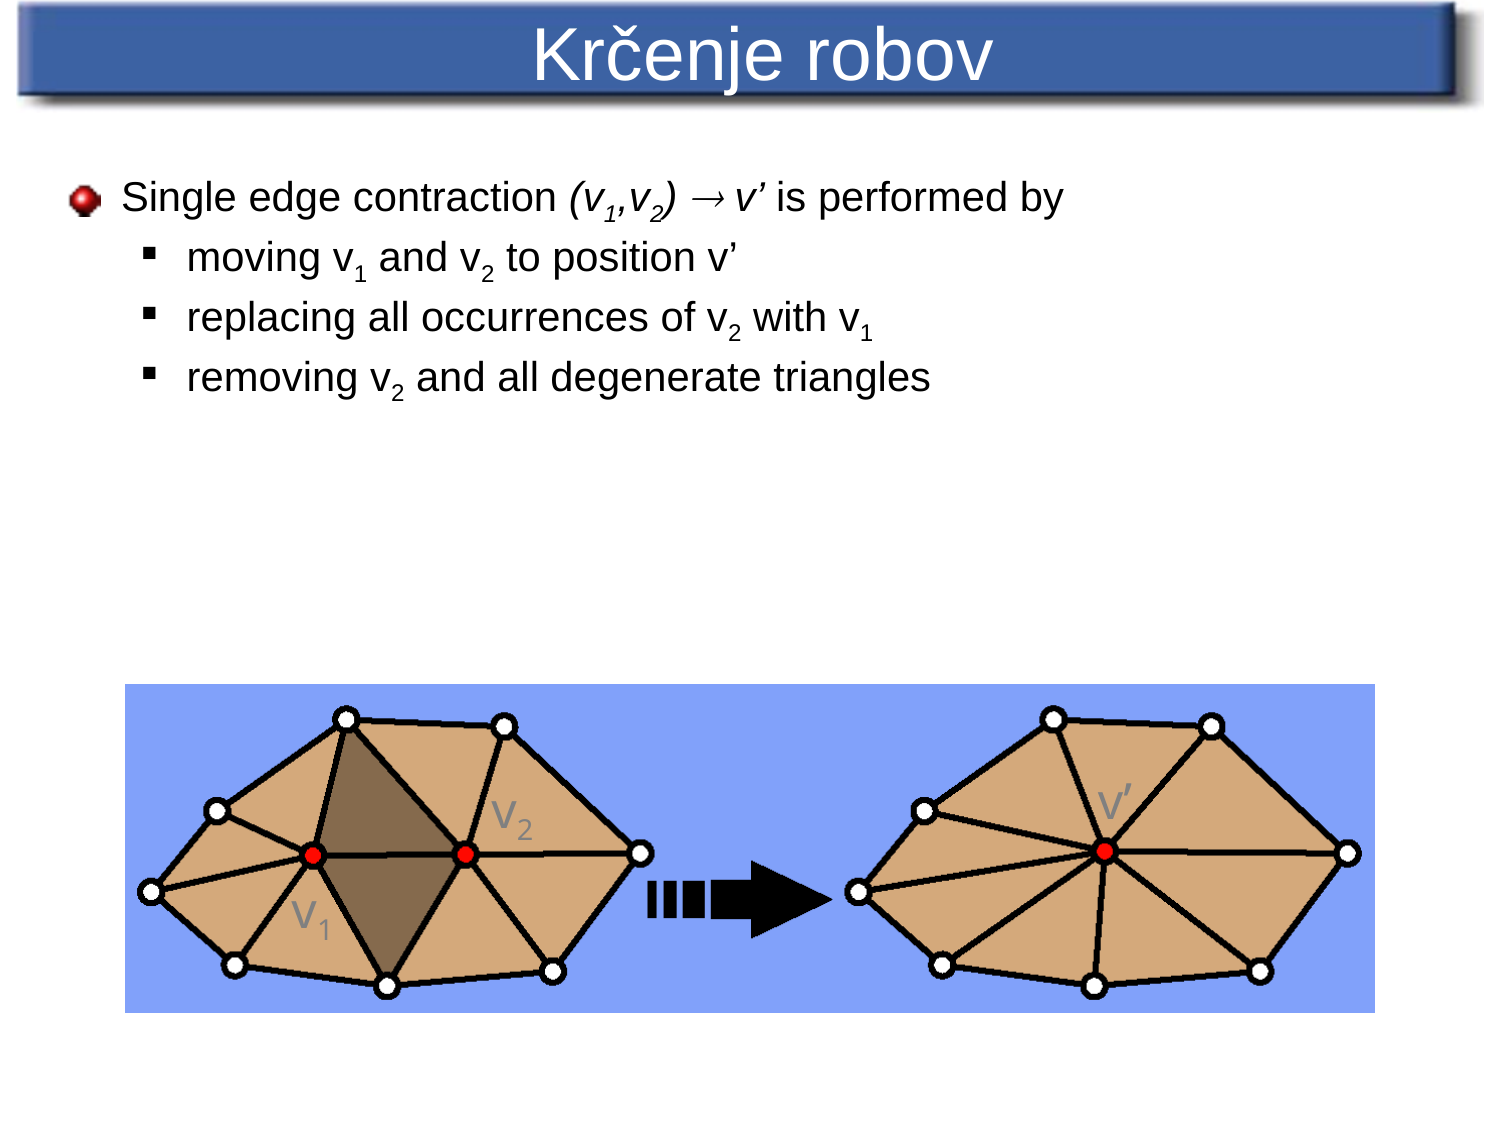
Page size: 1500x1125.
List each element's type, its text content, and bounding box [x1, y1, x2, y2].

text_box v2 [476, 770, 549, 855]
text_box v’ [1083, 762, 1147, 838]
list Single edge contraction (v1,v2)  v’ is performed by moving v1 and v2 to position v’ replacing all occurrences of v2 with v1 removing v2 and all degenerate triangles [50, 162, 1463, 648]
picture [16, 0, 1484, 113]
title Krčenje robov [24, 0, 1500, 103]
picture [125, 684, 1375, 1013]
text_box v1 [276, 870, 349, 955]
